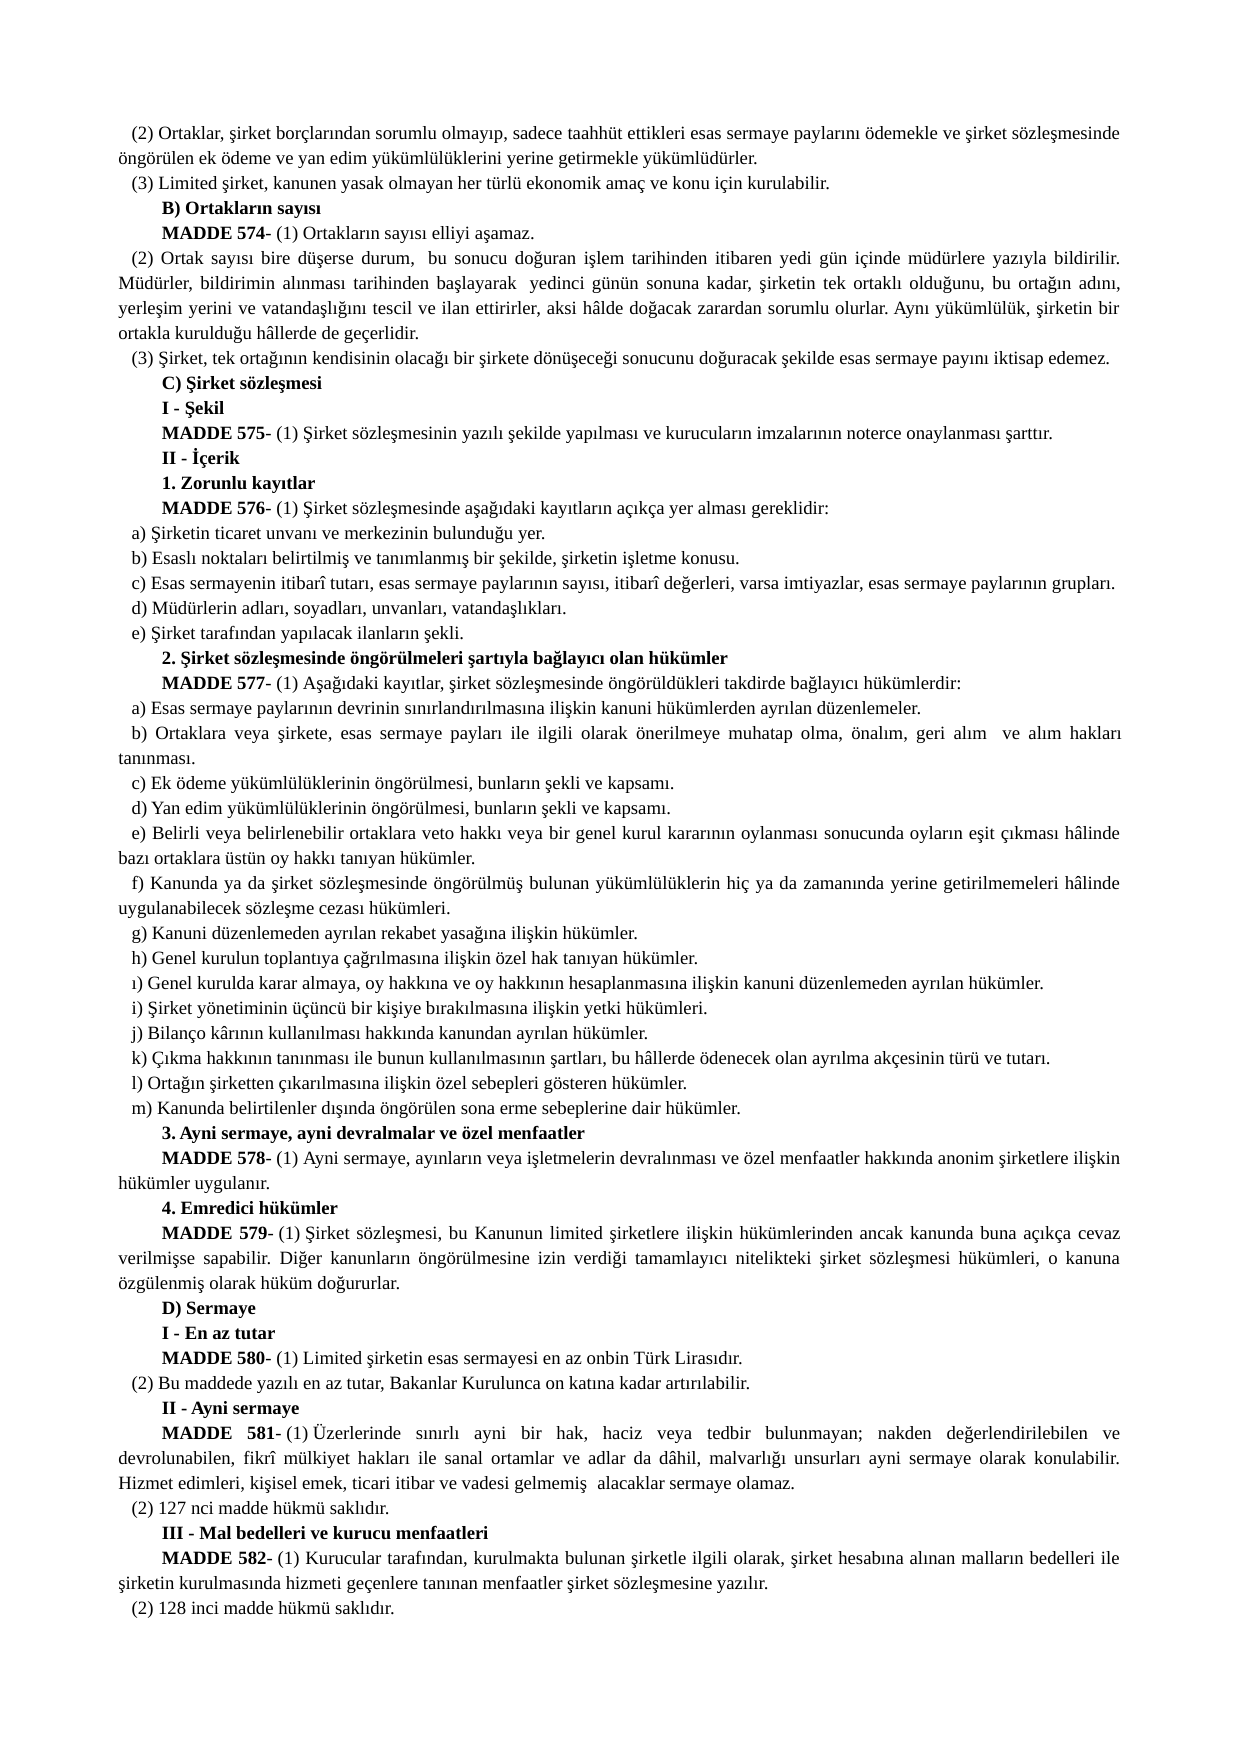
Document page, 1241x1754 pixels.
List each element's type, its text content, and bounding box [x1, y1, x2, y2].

text g) Kanuni düzenlemeden ayrılan rekabet yasağına ilişkin hükümler. [118, 918, 1122, 943]
text MADDE 576- (1) Şirket sözleşmesinde aşağıdaki kayıtların açıkça yer alması gereklidir: [118, 493, 1122, 518]
text I - En az tutar [118, 1318, 1122, 1343]
text a) Şirketin ticaret unvanı ve merkezinin bulunduğu yer. [118, 518, 1122, 543]
text m) Kanunda belirtilenler dışında öngörülen sona erme sebeplerine dair hükümler. [118, 1093, 1122, 1118]
text D) Sermaye [118, 1293, 1122, 1318]
text c) Esas sermayenin itibarî tutarı, esas sermaye paylarının sayısı, itibarî değerleri, varsa imtiyazlar, esas sermaye paylarının grupları. [118, 568, 1122, 593]
text C) Şirket sözleşmesi [118, 368, 1122, 393]
text 4. Emredici hükümler [118, 1193, 1122, 1218]
text MADDE 578- (1) Ayni sermaye, ayınların veya işletmelerin devralınması ve özel menfaatler hakkında anonim şirketlere ilişkin hükümler uygulanır. [118, 1143, 1122, 1193]
text (3) Şirket, tek ortağının kendisinin olacağı bir şirkete dönüşeceği sonucunu doğuracak şekilde esas sermaye payını iktisap edemez. [118, 343, 1122, 368]
text b) Ortaklara veya şirkete, esas sermaye payları ile ilgili olarak önerilmeye muhatap olma, önalım, geri alım ve alım hakları tanınması. [118, 718, 1122, 768]
text a) Esas sermaye paylarının devrinin sınırlandırılmasına ilişkin kanuni hükümlerden ayrılan düzenlemeler. [118, 693, 1122, 718]
text MADDE 580- (1) Limited şirketin esas sermayesi en az onbin Türk Lirasıdır. [118, 1343, 1122, 1368]
text h) Genel kurulun toplantıya çağrılmasına ilişkin özel hak tanıyan hükümler. [118, 943, 1122, 968]
text III - Mal bedelleri ve kurucu menfaatleri [118, 1518, 1122, 1543]
text B) Ortakların sayısı [118, 193, 1122, 218]
text MADDE 581- (1) Üzerlerinde sınırlı ayni bir hak, haciz veya tedbir bulunmayan; nakden değerlendirilebilen ve devrolunabilen, fikrî mülkiyet hakları ile sanal ortamlar ve adlar da dâhil, malvarlığı unsurları ayni sermaye olarak konulabilir. Hizmet edimleri, kişisel emek, ticari itibar ve vadesi gelmemiş alacaklar sermaye olamaz. [118, 1418, 1122, 1493]
text k) Çıkma hakkının tanınması ile bunun kullanılmasının şartları, bu hâllerde ödenecek olan ayrılma akçesinin türü ve tutarı. [118, 1043, 1122, 1068]
text c) Ek ödeme yükümlülüklerinin öngörülmesi, bunların şekli ve kapsamı. [118, 768, 1122, 793]
text (2) Ortaklar, şirket borçlarından sorumlu olmayıp, sadece taahhüt ettikleri esas sermaye paylarını ödemekle ve şirket sözleşmesinde öngörülen ek ödeme ve yan edim yükümlülüklerini yerine getirmekle yükümlüdürler. [118, 118, 1122, 168]
text II - İçerik [118, 443, 1122, 468]
text (2) Ortak sayısı bire düşerse durum, bu sonucu doğuran işlem tarihinden itibaren yedi gün içinde müdürlere yazıyla bildirilir. Müdürler, bildirimin alınması tarihinden başlayarak yedinci günün sonuna kadar, şirketin tek ortaklı olduğunu, bu ortağın adını, yerleşim yerini ve vatandaşlığını tescil ve ilan ettirirler, aksi hâlde doğacak zarardan sorumlu olurlar. Aynı yükümlülük, şirketin bir ortakla kurulduğu hâllerde de geçerlidir. [118, 243, 1122, 343]
text (3) Limited şirket, kanunen yasak olmayan her türlü ekonomik amaç ve konu için kurulabilir. [118, 168, 1122, 193]
text I - Şekil [118, 393, 1122, 418]
text f) Kanunda ya da şirket sözleşmesinde öngörülmüş bulunan yükümlülüklerin hiç ya da zamanında yerine getirilmemeleri hâlinde uygulanabilecek sözleşme cezası hükümleri. [118, 868, 1122, 918]
text i) Şirket yönetiminin üçüncü bir kişiye bırakılmasına ilişkin yetki hükümleri. [118, 993, 1122, 1018]
text MADDE 582- (1) Kurucular tarafından, kurulmakta bulunan şirketle ilgili olarak, şirket hesabına alınan malların bedelleri ile şirketin kurulmasında hizmeti geçenlere tanınan menfaatler şirket sözleşmesine yazılır. [118, 1543, 1122, 1593]
text II - Ayni sermaye [118, 1393, 1122, 1418]
text 2. Şirket sözleşmesinde öngörülmeleri şartıyla bağlayıcı olan hükümler [118, 643, 1122, 668]
text 3. Ayni sermaye, ayni devralmalar ve özel menfaatler [118, 1118, 1122, 1143]
text d) Müdürlerin adları, soyadları, unvanları, vatandaşlıkları. [118, 593, 1122, 618]
text d) Yan edim yükümlülüklerinin öngörülmesi, bunların şekli ve kapsamı. [118, 793, 1122, 818]
text MADDE 579- (1) Şirket sözleşmesi, bu Kanunun limited şirketlere ilişkin hükümlerinden ancak kanunda buna açıkça cevaz verilmişse sapabilir. Diğer kanunların öngörülmesine izin verdiği tamamlayıcı nitelikteki şirket sözleşmesi hükümleri, o kanuna özgülenmiş olarak hüküm doğururlar. [118, 1218, 1122, 1293]
text l) Ortağın şirketten çıkarılmasına ilişkin özel sebepleri gösteren hükümler. [118, 1068, 1122, 1093]
text e) Şirket tarafından yapılacak ilanların şekli. [118, 618, 1122, 643]
text e) Belirli veya belirlenebilir ortaklara veto hakkı veya bir genel kurul kararının oylanması sonucunda oyların eşit çıkması hâlinde bazı ortaklara üstün oy hakkı tanıyan hükümler. [118, 818, 1122, 868]
text (2) 128 inci madde hükmü saklıdır. [118, 1593, 1122, 1618]
text ı) Genel kurulda karar almaya, oy hakkına ve oy hakkının hesaplanmasına ilişkin kanuni düzenlemeden ayrılan hükümler. [118, 968, 1122, 993]
text MADDE 575- (1) Şirket sözleşmesinin yazılı şekilde yapılması ve kurucuların imzalarının noterce onaylanması şarttır. [118, 418, 1122, 443]
text j) Bilanço kârının kullanılması hakkında kanundan ayrılan hükümler. [118, 1018, 1122, 1043]
text (2) 127 nci madde hükmü saklıdır. [118, 1493, 1122, 1518]
text 1. Zorunlu kayıtlar [118, 468, 1122, 493]
text b) Esaslı noktaları belirtilmiş ve tanımlanmış bir şekilde, şirketin işletme konusu. [118, 543, 1122, 568]
text MADDE 574- (1) Ortakların sayısı elliyi aşamaz. [118, 218, 1122, 243]
text MADDE 577- (1) Aşağıdaki kayıtlar, şirket sözleşmesinde öngörüldükleri takdirde bağlayıcı hükümlerdir: [118, 668, 1122, 693]
text (2) Bu maddede yazılı en az tutar, Bakanlar Kurulunca on katına kadar artırılabilir. [118, 1368, 1122, 1393]
